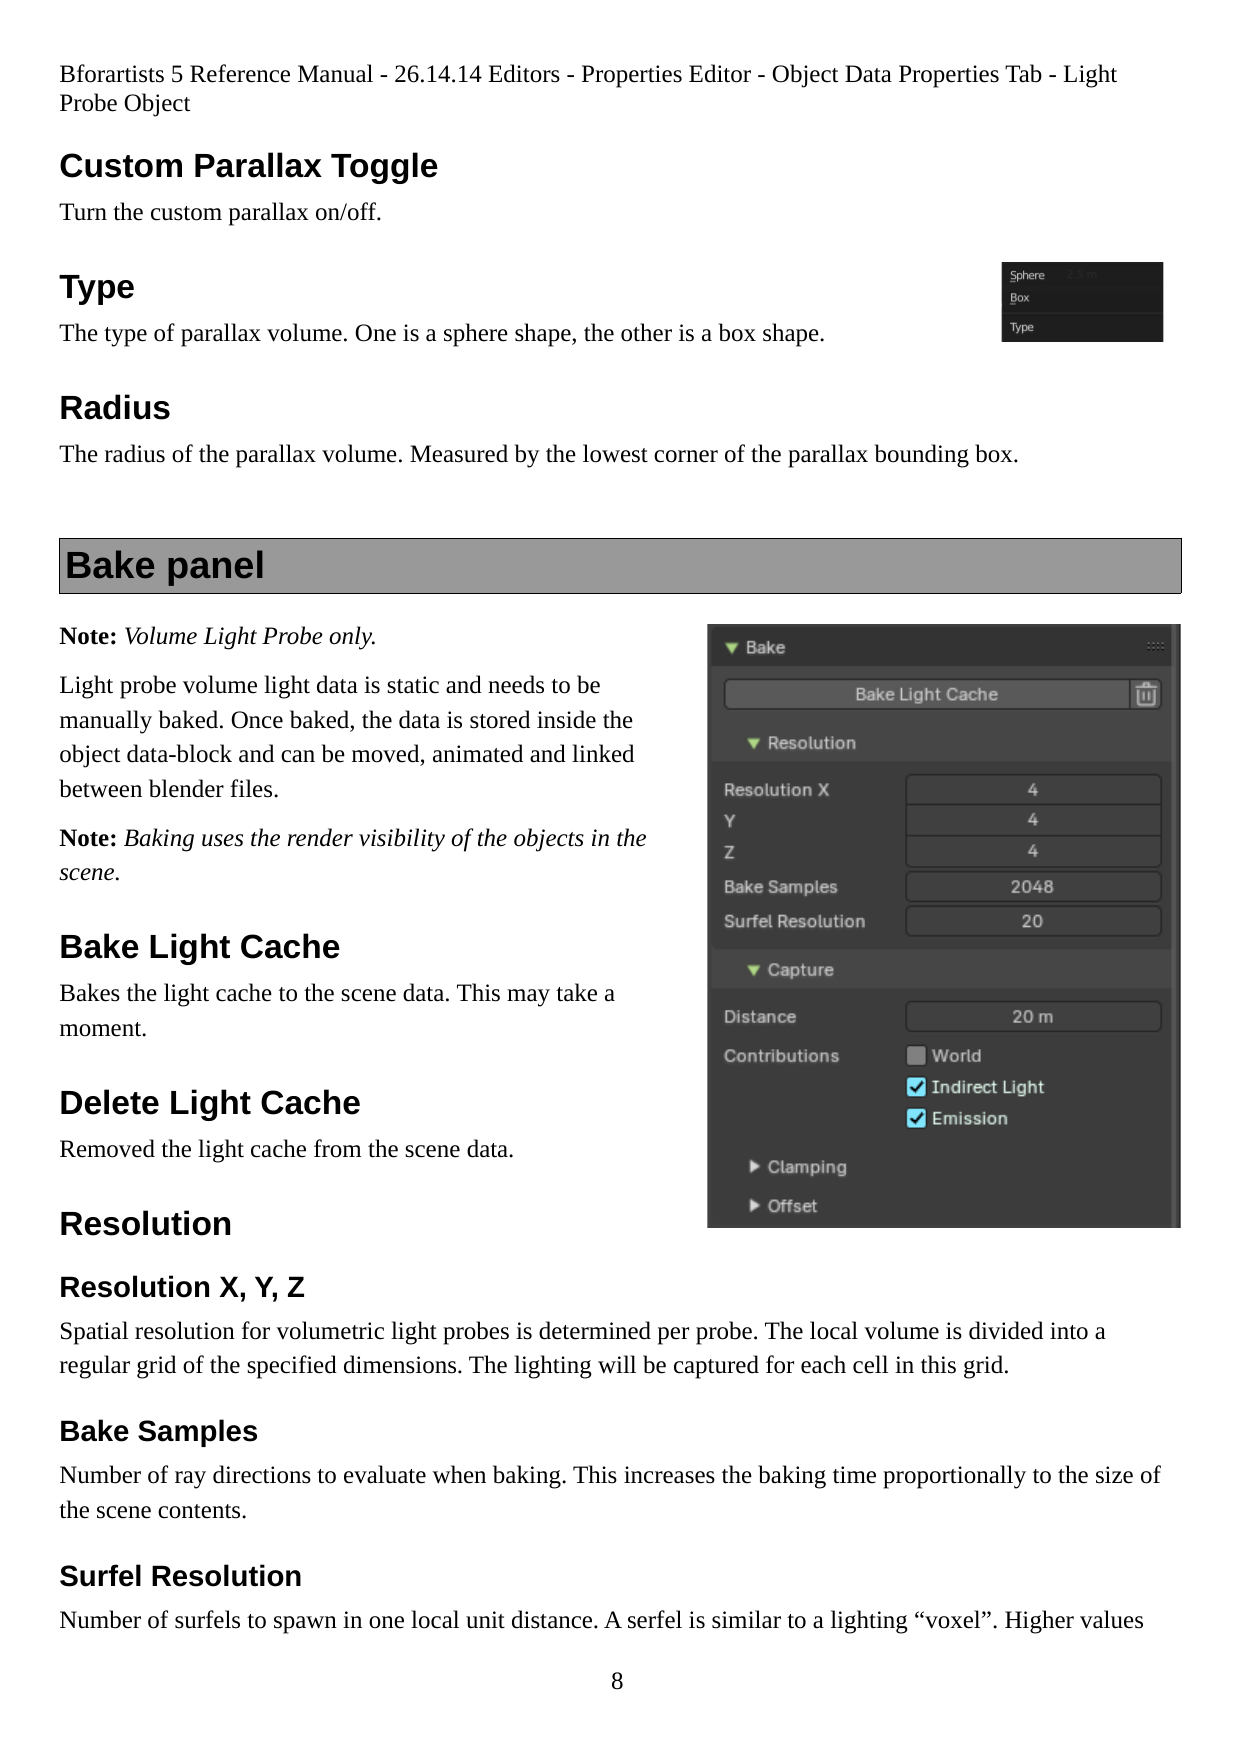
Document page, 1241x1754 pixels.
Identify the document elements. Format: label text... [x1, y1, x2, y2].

table_header Bake panel [60, 539, 1181, 593]
text Turn the custom parallax on/off. [59, 197, 1181, 226]
text Bakes the light cache to the scene data. This may take a moment. [59, 978, 707, 1042]
subtitle Bake Samples [59, 1414, 1181, 1448]
subtitle Delete Light Cache [59, 1083, 707, 1122]
text Note: Baking uses the render visibility of the objects in the scene. [59, 823, 707, 886]
subtitle Radius [59, 388, 1181, 427]
text Removed the light cache from the scene data. [59, 1134, 707, 1163]
text Number of surfels to spawn in one local unit distance. A serfel is similar to a lighting “voxel”. Higher values [59, 1605, 1181, 1633]
picture [707, 624, 1181, 1228]
picture [1001, 262, 1164, 342]
subtitle Resolution [59, 1204, 1181, 1243]
subtitle Resolution X, Y, Z [59, 1270, 1181, 1303]
subtitle Type [59, 267, 1001, 306]
text Light probe volume light data is static and needs to be manually baked. Once baked, the data is stored inside the object data-block and can be moved, animated and linked between blender files. [59, 671, 707, 803]
text Note: Volume Light Probe only. [59, 621, 1181, 650]
subtitle Bake Light Cache [59, 927, 707, 966]
subtitle [1164, 267, 1181, 306]
text The radius of the parallax volume. Measured by the lowest corner of the parallax bounding box. [59, 439, 1181, 468]
text The type of parallax volume. One is a sphere shape, the other is a box shape. [59, 318, 1181, 347]
text Spatial resolution for volumetric light probes is determined per probe. The local volume is divided into a regular grid of the specified dimensions. The lighting will be captured for each cell in this grid. [59, 1316, 1181, 1379]
text Number of ray directions to evaluate when baking. This increases the baking time proportionally to the size of the scene contents. [59, 1460, 1181, 1523]
subtitle Surfel Resolution [59, 1558, 1181, 1592]
subtitle Custom Parallax Toggle [59, 146, 1181, 185]
